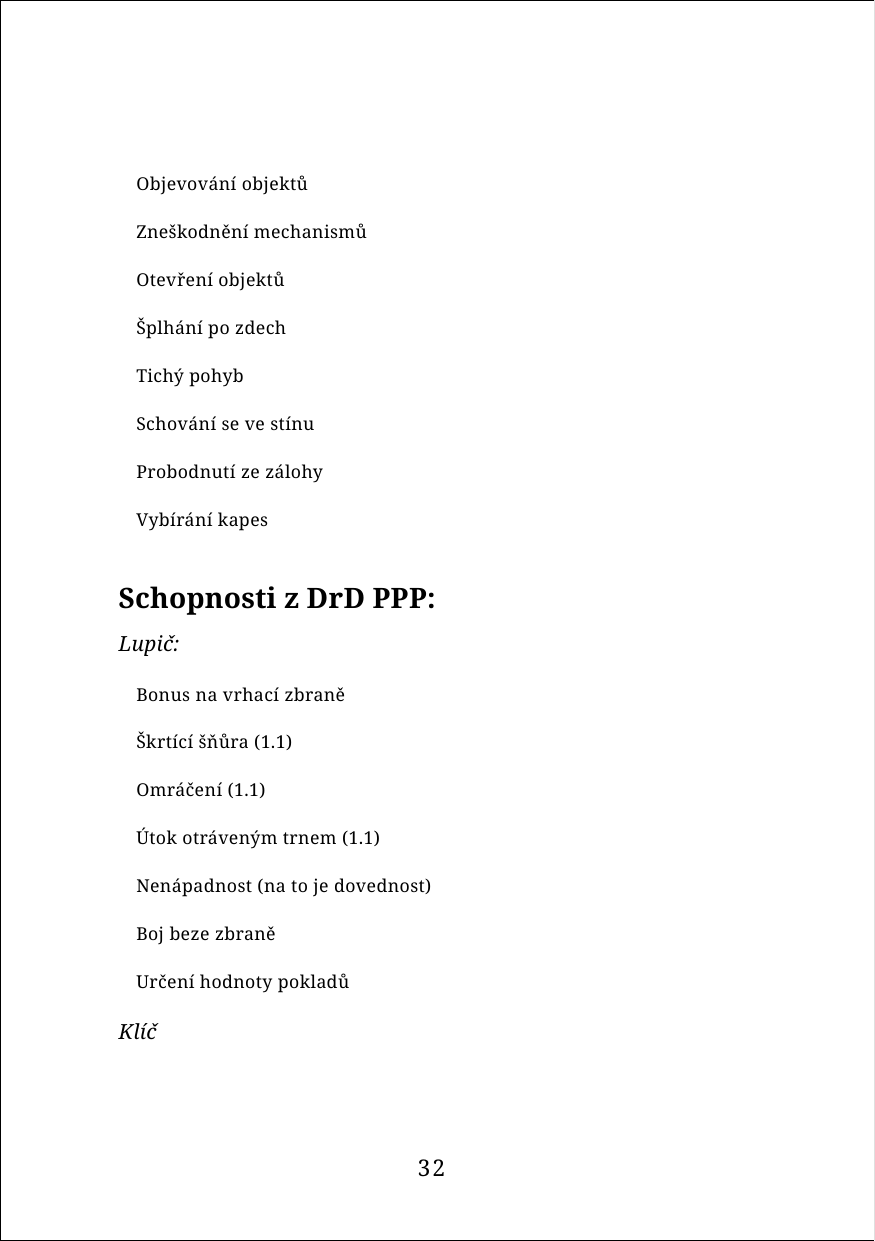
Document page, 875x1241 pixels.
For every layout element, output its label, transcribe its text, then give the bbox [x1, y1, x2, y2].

text Útok otráveným trnem (1.1) [136, 826, 756, 850]
text Lupič: [118, 629, 756, 657]
text Otevření objektů [136, 268, 756, 292]
text Určení hodnoty pokladů [136, 969, 756, 994]
text Omráčení (1.1) [136, 778, 756, 802]
text Vybírání kapes [136, 507, 756, 531]
text Schování se ve stínu [136, 411, 756, 436]
text Tichý pohyb [136, 363, 756, 388]
subtitle Schopnosti z DrD PPP: [118, 579, 756, 617]
text Zneškodnění mechanismů [136, 220, 756, 244]
text Objevování objektů [136, 172, 756, 196]
text Probodnutí ze zálohy [136, 459, 756, 483]
text Škrtící šňůra (1.1) [136, 730, 756, 754]
text Boj beze zbraně [136, 922, 756, 946]
text Nenápadnost (na to je dovednost) [136, 874, 756, 898]
text Šplhání po zdech [136, 316, 756, 340]
text Klíč [118, 1017, 756, 1046]
text Bonus na vrhací zbraně [136, 682, 756, 706]
